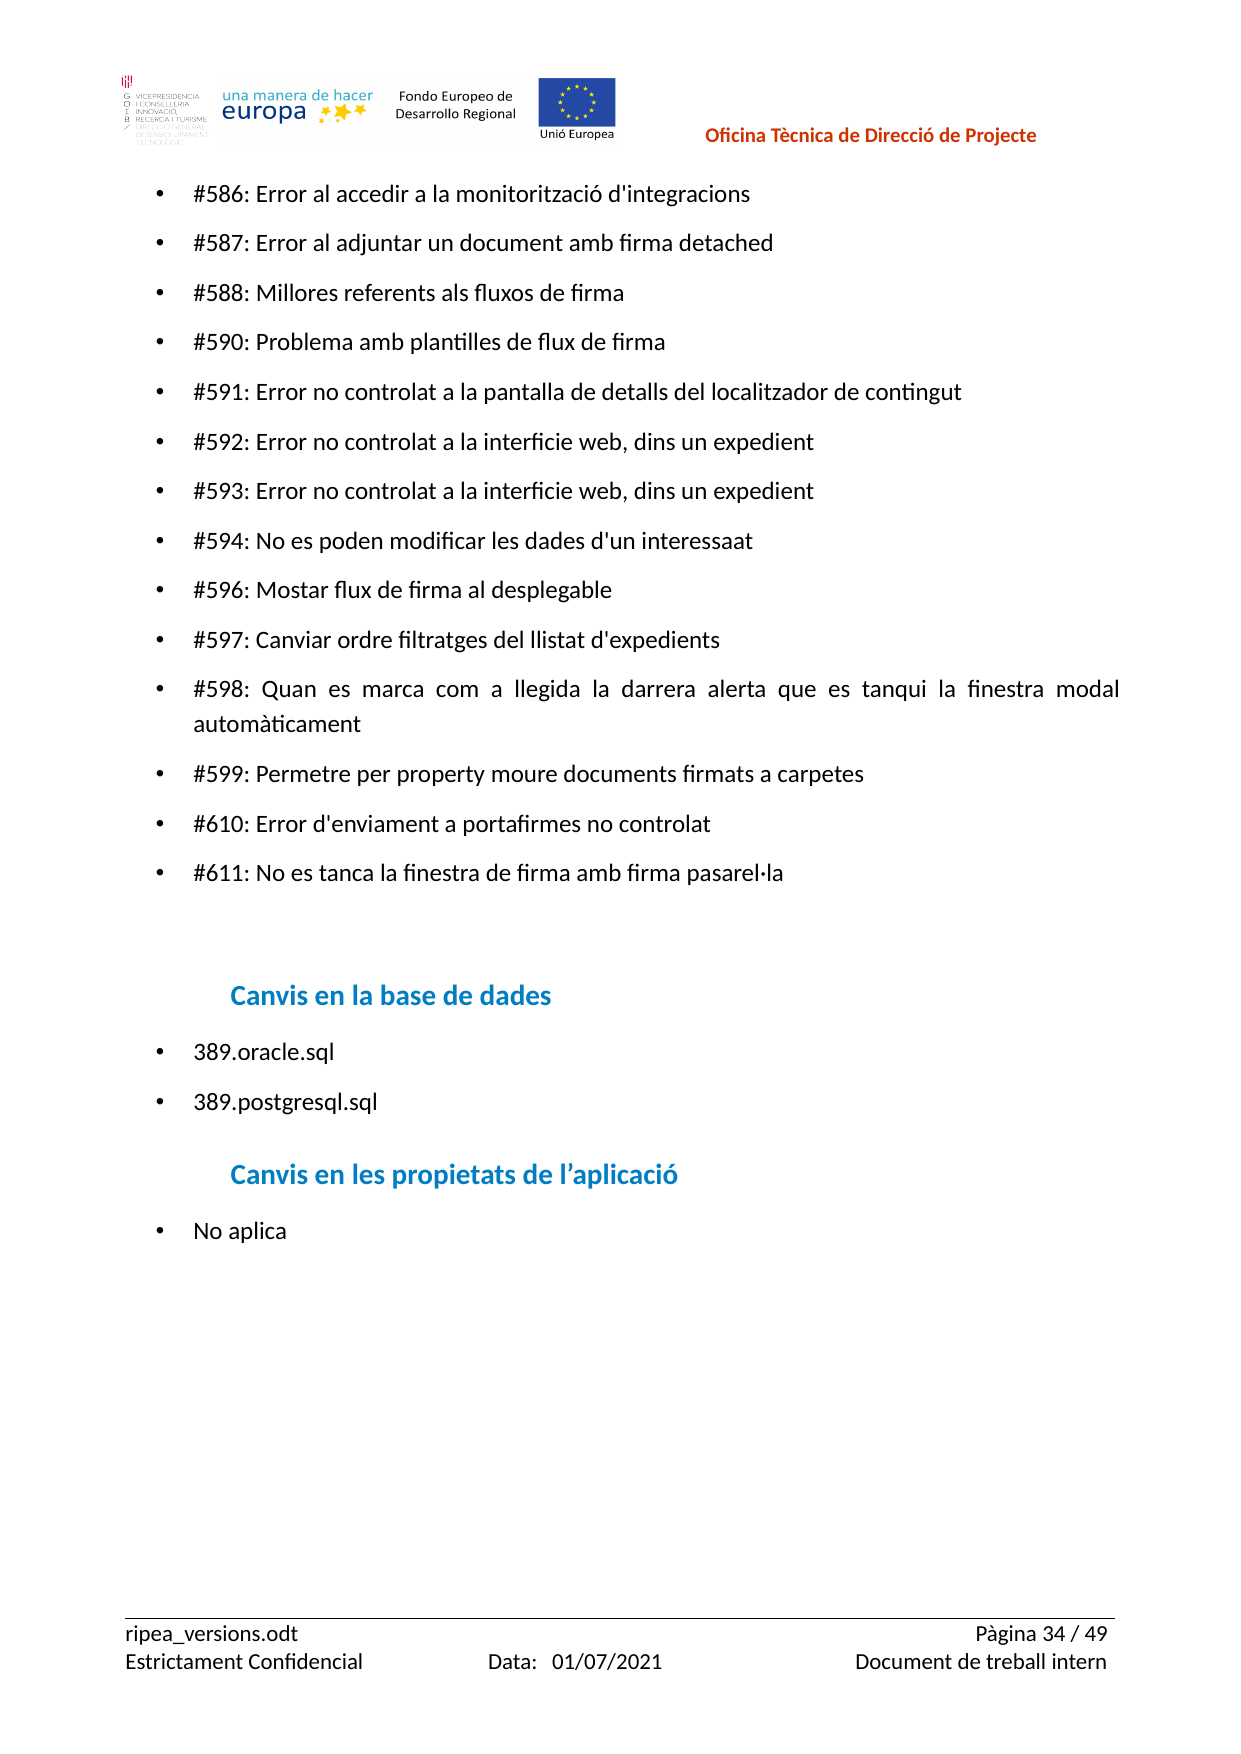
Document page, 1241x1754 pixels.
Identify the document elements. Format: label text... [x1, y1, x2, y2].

list #586: Error al accedir a la monitorització d'integracions [156, 178, 1122, 208]
list #587: Error al adjuntar un document amb firma detached [156, 227, 1122, 258]
list #592: Error no controlat a la interficie web, dins un expedient [156, 426, 1122, 456]
list #594: No es poden modificar les dades d'un interessaat [156, 525, 1122, 555]
list #597: Canviar ordre filtratges del llistat d'expedients [156, 624, 1122, 654]
list #610: Error d'enviament a portafirmes no controlat [156, 808, 1122, 838]
list #588: Millores referents als fluxos de firma [156, 277, 1122, 307]
list No aplica [156, 1215, 1122, 1246]
list #593: Error no controlat a la interficie web, dins un expedient [156, 475, 1122, 506]
subtitle Canvis en la base de dades [153, 977, 1122, 1013]
list #596: Mostar flux de firma al desplegable [156, 574, 1122, 605]
list #598: Quan es marca com a llegida la darrera alerta que es tanqui la finestra modal automàticament [156, 673, 1122, 739]
list #611: No es tanca la finestra de firma amb firma pasarel·la [156, 857, 1122, 888]
picture [118, 73, 213, 147]
picture [219, 73, 621, 147]
list 389.oracle.sql [156, 1036, 1122, 1067]
list #591: Error no controlat a la pantalla de detalls del localitzador de contingut [156, 376, 1122, 407]
subtitle Canvis en les propietats de l’aplicació [153, 1156, 1122, 1192]
list #590: Problema amb plantilles de flux de firma [156, 326, 1122, 357]
list 389.postgresql.sql [156, 1086, 1122, 1116]
list #599: Permetre per property moure documents firmats a carpetes [156, 758, 1122, 789]
